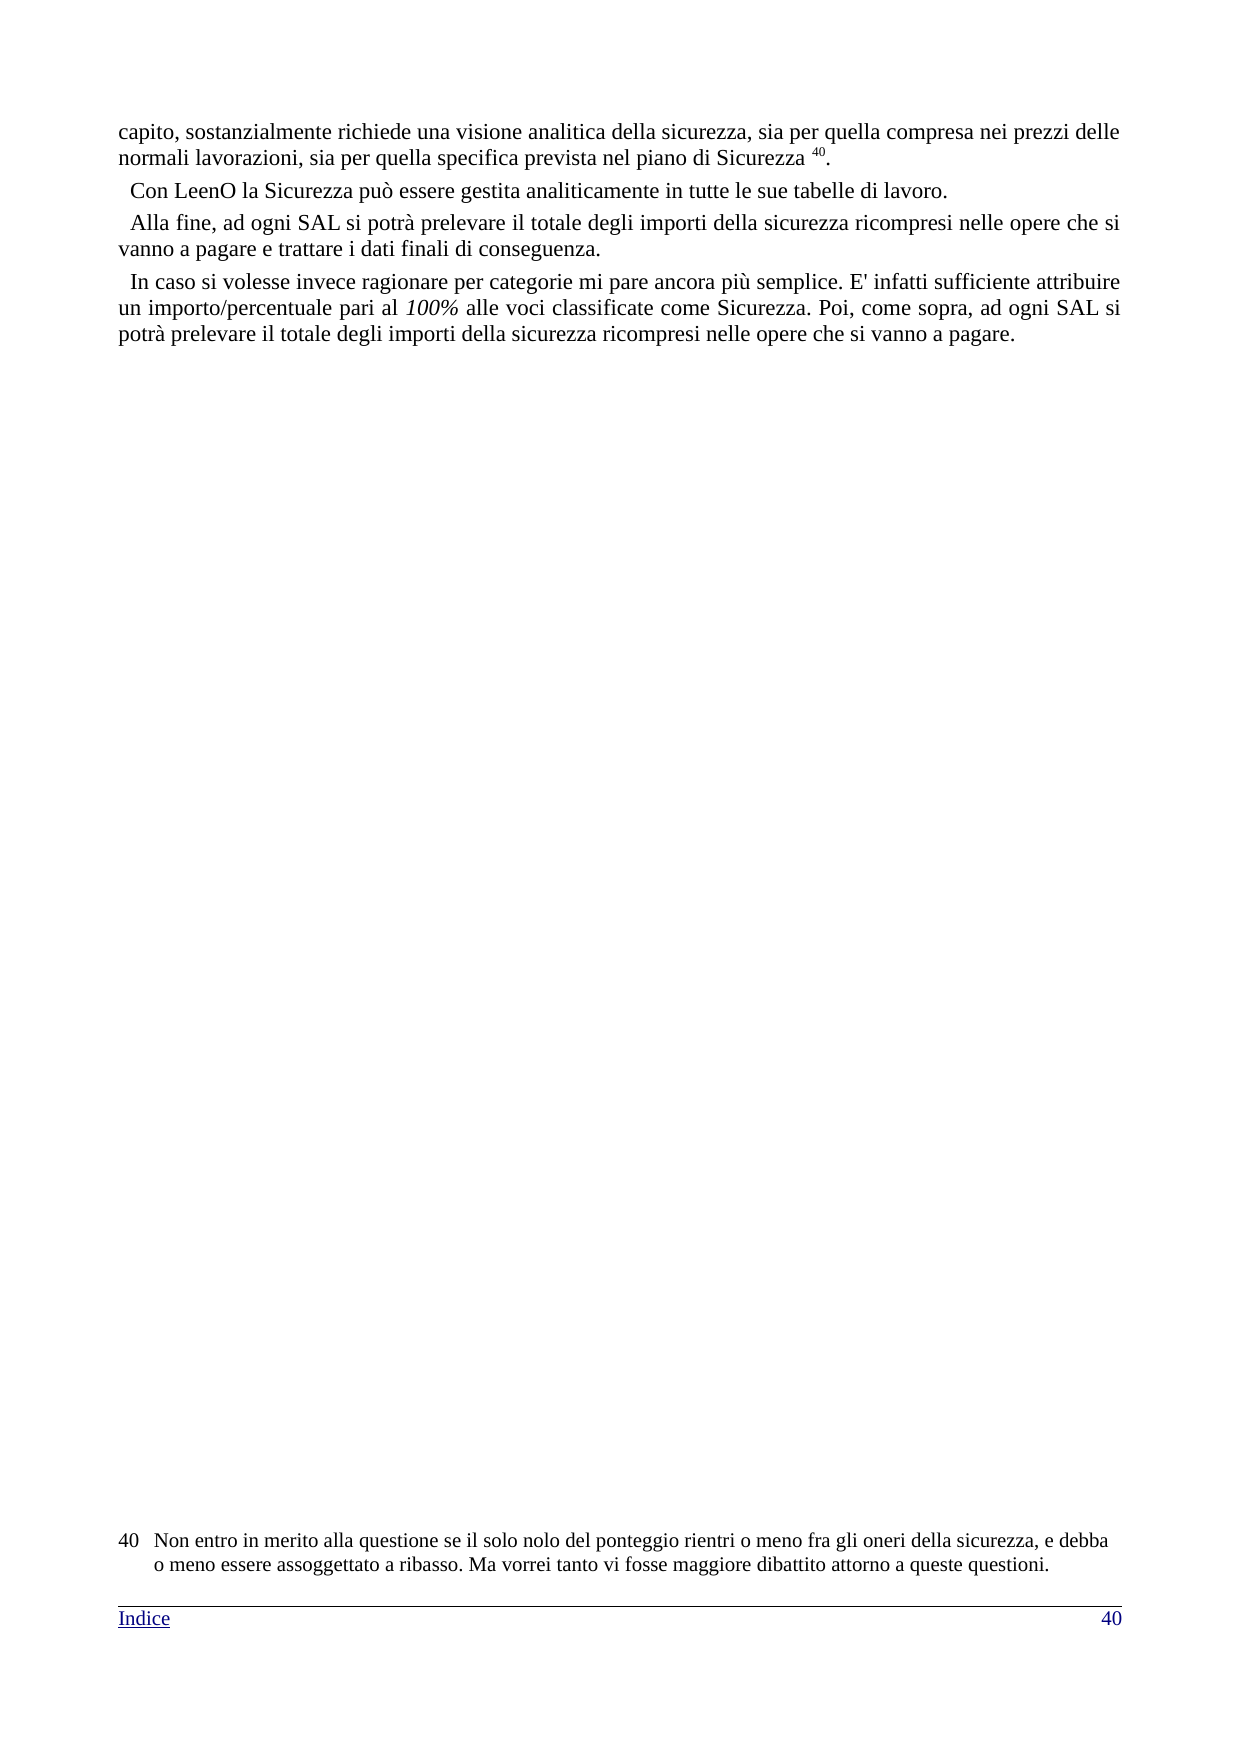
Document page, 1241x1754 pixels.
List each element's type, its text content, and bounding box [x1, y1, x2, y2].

text Non entro in merito alla questione se il solo nolo del ponteggio rientri o meno fra gli oneri della sicurezza, e debba o meno essere assoggettato a ribasso. Ma vorrei tanto vi fosse maggiore dibattito attorno a queste questioni. [118, 1528, 1122, 1576]
text capito, sostanzialmente richiede una visione analitica della sicurezza, sia per quella compresa nei prezzi delle normali lavorazioni, sia per quella specifica prevista nel piano di Sicurezza . [118, 118, 1122, 171]
text In caso si volesse invece ragionare per categorie mi pare ancora più semplice. E' infatti sufficiente attribuire un importo/percentuale pari al 100% alle voci classificate come Sicurezza. Poi, come sopra, ad ogni SAL si potrà prelevare il totale degli importi della sicurezza ricompresi nelle opere che si vanno a pagare. [118, 268, 1122, 347]
text Alla fine, ad ogni SAL si potrà prelevare il totale degli importi della sicurezza ricompresi nelle opere che si vanno a pagare e trattare i dati finali di conseguenza. [118, 209, 1122, 262]
text Con LeenO la Sicurezza può essere gestita analiticamente in tutte le sue tabelle di lavoro. [118, 177, 1122, 203]
